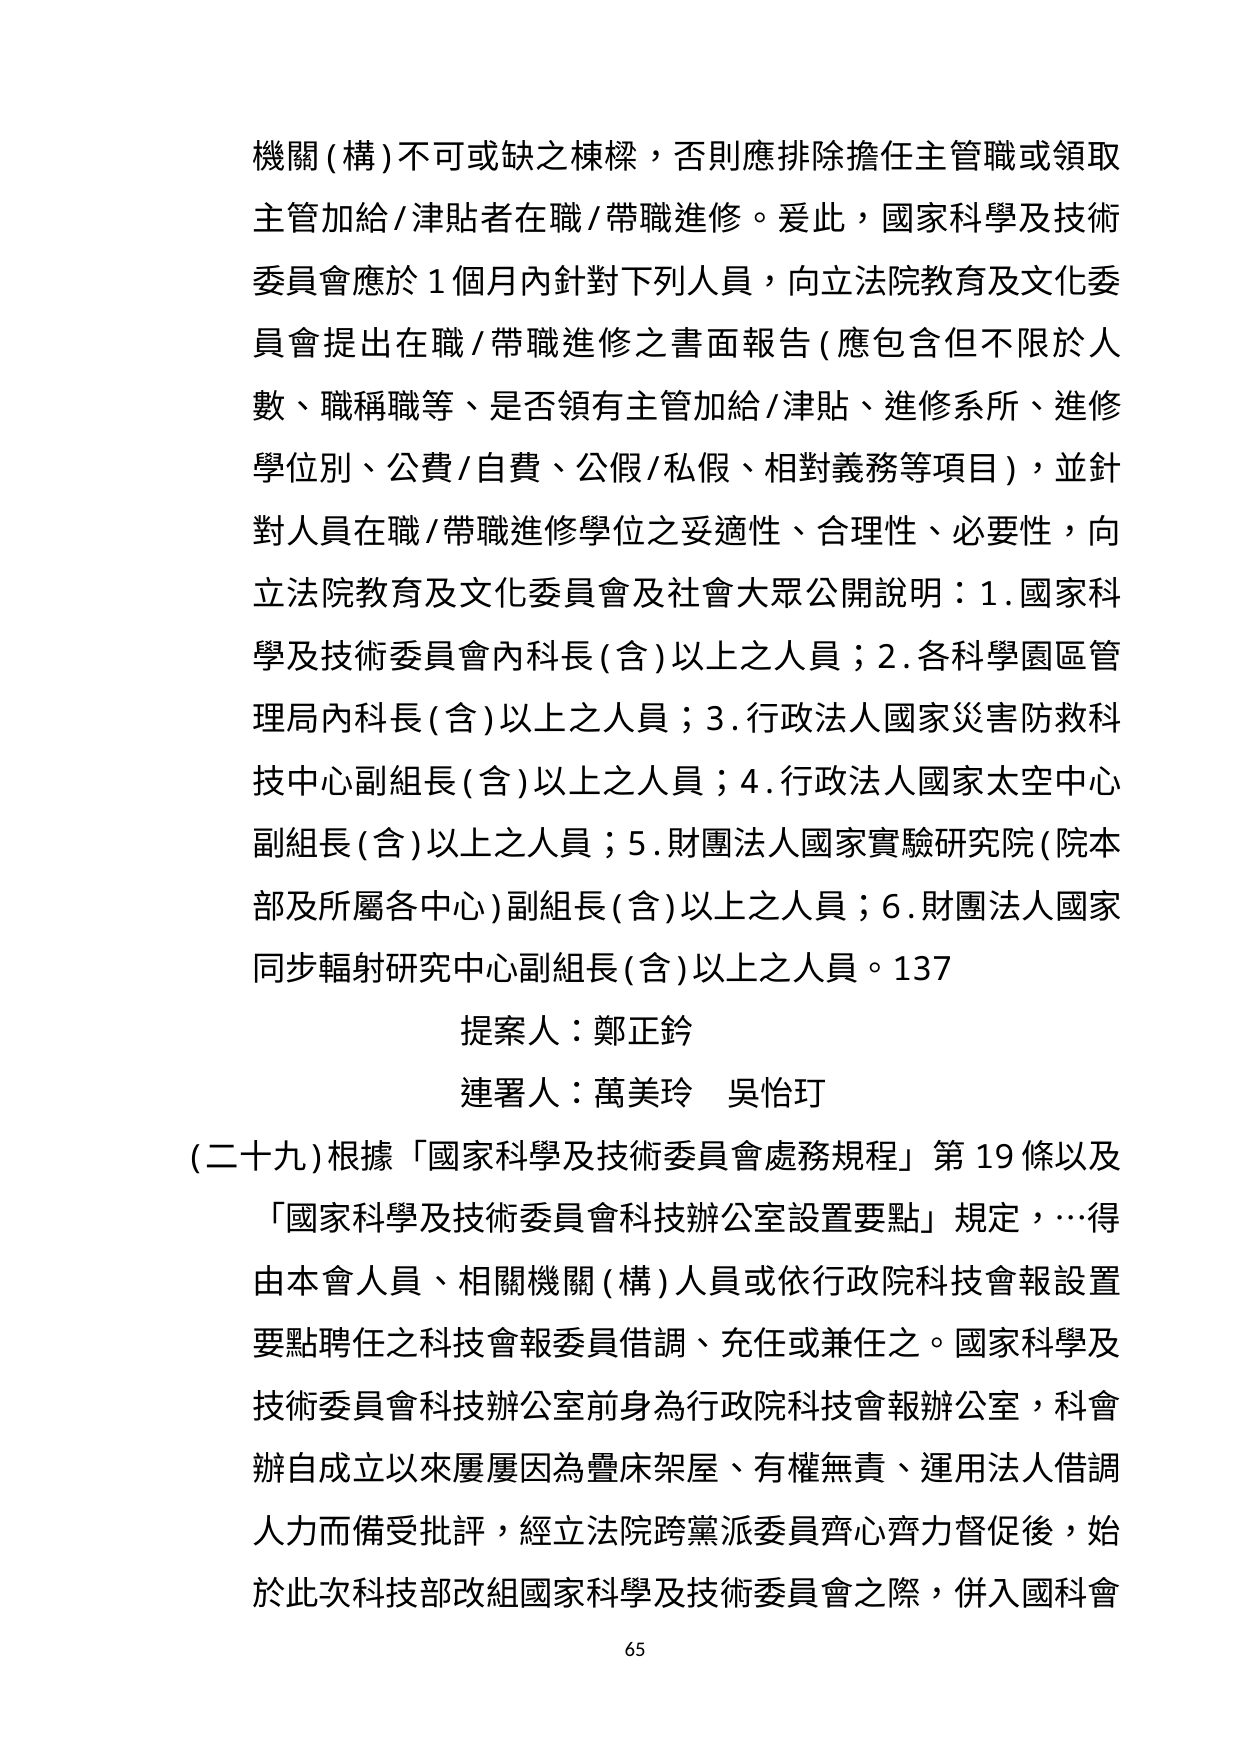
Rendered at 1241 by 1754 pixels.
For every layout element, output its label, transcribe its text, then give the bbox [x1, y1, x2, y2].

text (二十九)根據「國家科學及技術委員會處務規程」第19條以及「國家科學及技術委員會科技辦公室設置要點」規定，…得由本會人員、相關機關(構)人員或依行政院科技會報設置要點聘任之科技會報委員借調、充任或兼任之。國家科學及技術委員會科技辦公室前身為行政院科技會報辦公室，科會辦自成立以來屢屢因為疊床架屋、有權無責、運用法人借調人力而備受批評，經立法院跨黨派委員齊心齊力督促後，始於此次科技部改組國家科學及技術委員會之際，併入國科會 [185, 1112, 1122, 1612]
text 連署人：萬美玲 吳怡玎 [460, 1050, 1122, 1112]
text 提案人：鄭正鈐 [460, 987, 1122, 1050]
text 機關(構)不可或缺之棟樑，否則應排除擔任主管職或領取主管加給/津貼者在職/帶職進修。爰此，國家科學及技術委員會應於1個月內針對下列人員，向立法院教育及文化委員會提出在職/帶職進修之書面報告(應包含但不限於人數、職稱職等、是否領有主管加給/津貼、進修系所、進修學位別、公費/自費、公假/私假、相對義務等項目)，並針對人員在職/帶職進修學位之妥適性、合理性、必要性，向立法院教育及文化委員會及社會大眾公開說明：1.國家科學及技術委員會內科長(含)以上之人員；2.各科學園區管理局內科長(含)以上之人員；3.行政法人國家災害防救科技中心副組長(含)以上之人員；4.行政法人國家太空中心副組長(含)以上之人員；5.財團法人國家實驗研究院(院本部及所屬各中心)副組長(含)以上之人員；6.財團法人國家同步輻射研究中心副組長(含)以上之人員。137 [185, 112, 1122, 987]
